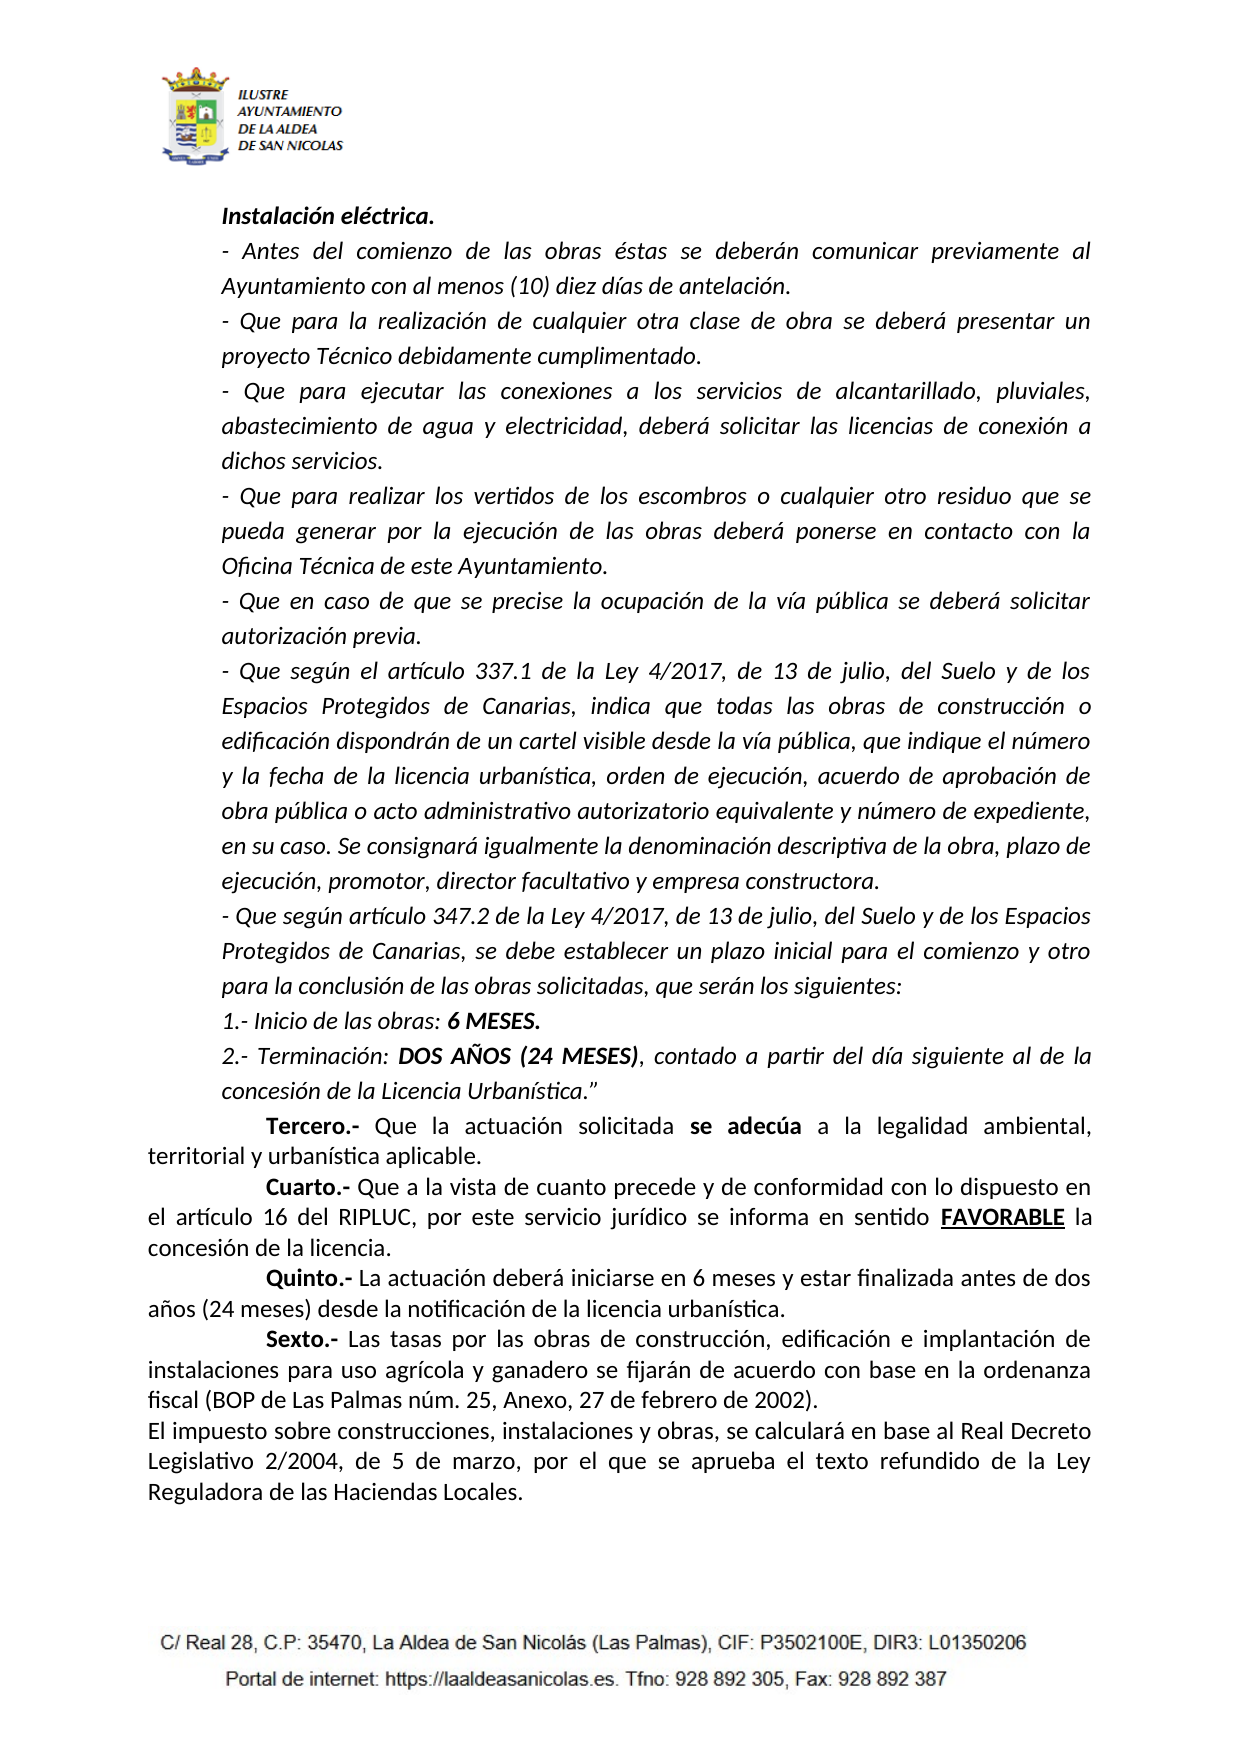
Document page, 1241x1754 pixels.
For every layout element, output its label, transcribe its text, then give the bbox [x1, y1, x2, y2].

list 2.- Terminación: DOS AÑOS (24 MESES), contado a partir del día siguiente al de la concesión de la Licencia Urbanística.” [221, 1040, 1093, 1105]
list Instalación eléctrica. [221, 200, 1093, 230]
picture [148, 59, 359, 173]
text Sexto.- Las tasas por las obras de construcción, edificación e implantación de instalaciones para uso agrícola y ganadero se fijarán de acuerdo con base en la ordenanza fiscal (BOP de Las Palmas núm. 25, Anexo, 27 de febrero de 2002). [148, 1323, 1093, 1415]
list - Que en caso de que se precise la ocupación de la vía pública se deberá solicitar autorización previa. [221, 585, 1093, 650]
list - Que según el artículo 337.1 de la Ley 4/2017, de 13 de julio, del Suelo y de los Espacios Protegidos de Canarias, indica que todas las obras de construcción o edificación dispondrán de un cartel visible desde la vía pública, que indique el número y la fecha de la licencia urbanística, orden de ejecución, acuerdo de aprobación de obra pública o acto administrativo autorizatorio equivalente y número de expediente, en su caso. Se consignará igualmente la denominación descriptiva de la obra, plazo de ejecución, promotor, director facultativo y empresa constructora. [221, 655, 1093, 895]
picture [148, 1626, 1034, 1695]
text El impuesto sobre construcciones, instalaciones y obras, se calculará en base al Real Decreto Legislativo 2/2004, de 5 de marzo, por el que se aprueba el texto refundido de la Ley Reguladora de las Haciendas Locales. [148, 1415, 1093, 1507]
list - Que para ejecutar las conexiones a los servicios de alcantarillado, pluviales, abastecimiento de agua y electricidad, deberá solicitar las licencias de conexión a dichos servicios. [221, 375, 1093, 475]
list 1.- Inicio de las obras: 6 MESES. [221, 1005, 1093, 1035]
text Cuarto.- Que a la vista de cuanto precede y de conformidad con lo dispuesto en el artículo 16 del RIPLUC, por este servicio jurídico se informa en sentido FAVORABLE la concesión de la licencia. [148, 1171, 1093, 1262]
list - Que para la realización de cualquier otra clase de obra se deberá presentar un proyecto Técnico debidamente cumplimentado. [221, 305, 1093, 370]
list - Antes del comienzo de las obras éstas se deberán comunicar previamente al Ayuntamiento con al menos (10) diez días de antelación. [221, 235, 1093, 300]
text Tercero.- Que la actuación solicitada se adecúa a la legalidad ambiental, territorial y urbanística aplicable. [148, 1110, 1093, 1171]
list - Que según artículo 347.2 de la Ley 4/2017, de 13 de julio, del Suelo y de los Espacios Protegidos de Canarias, se debe establecer un plazo inicial para el comienzo y otro para la conclusión de las obras solicitadas, que serán los siguientes: [221, 900, 1093, 1000]
list - Que para realizar los vertidos de los escombros o cualquier otro residuo que se pueda generar por la ejecución de las obras deberá ponerse en contacto con la Oficina Técnica de este Ayuntamiento. [221, 480, 1093, 580]
text Quinto.- La actuación deberá iniciarse en 6 meses y estar finalizada antes de dos años (24 meses) desde la notificación de la licencia urbanística. [148, 1262, 1093, 1323]
